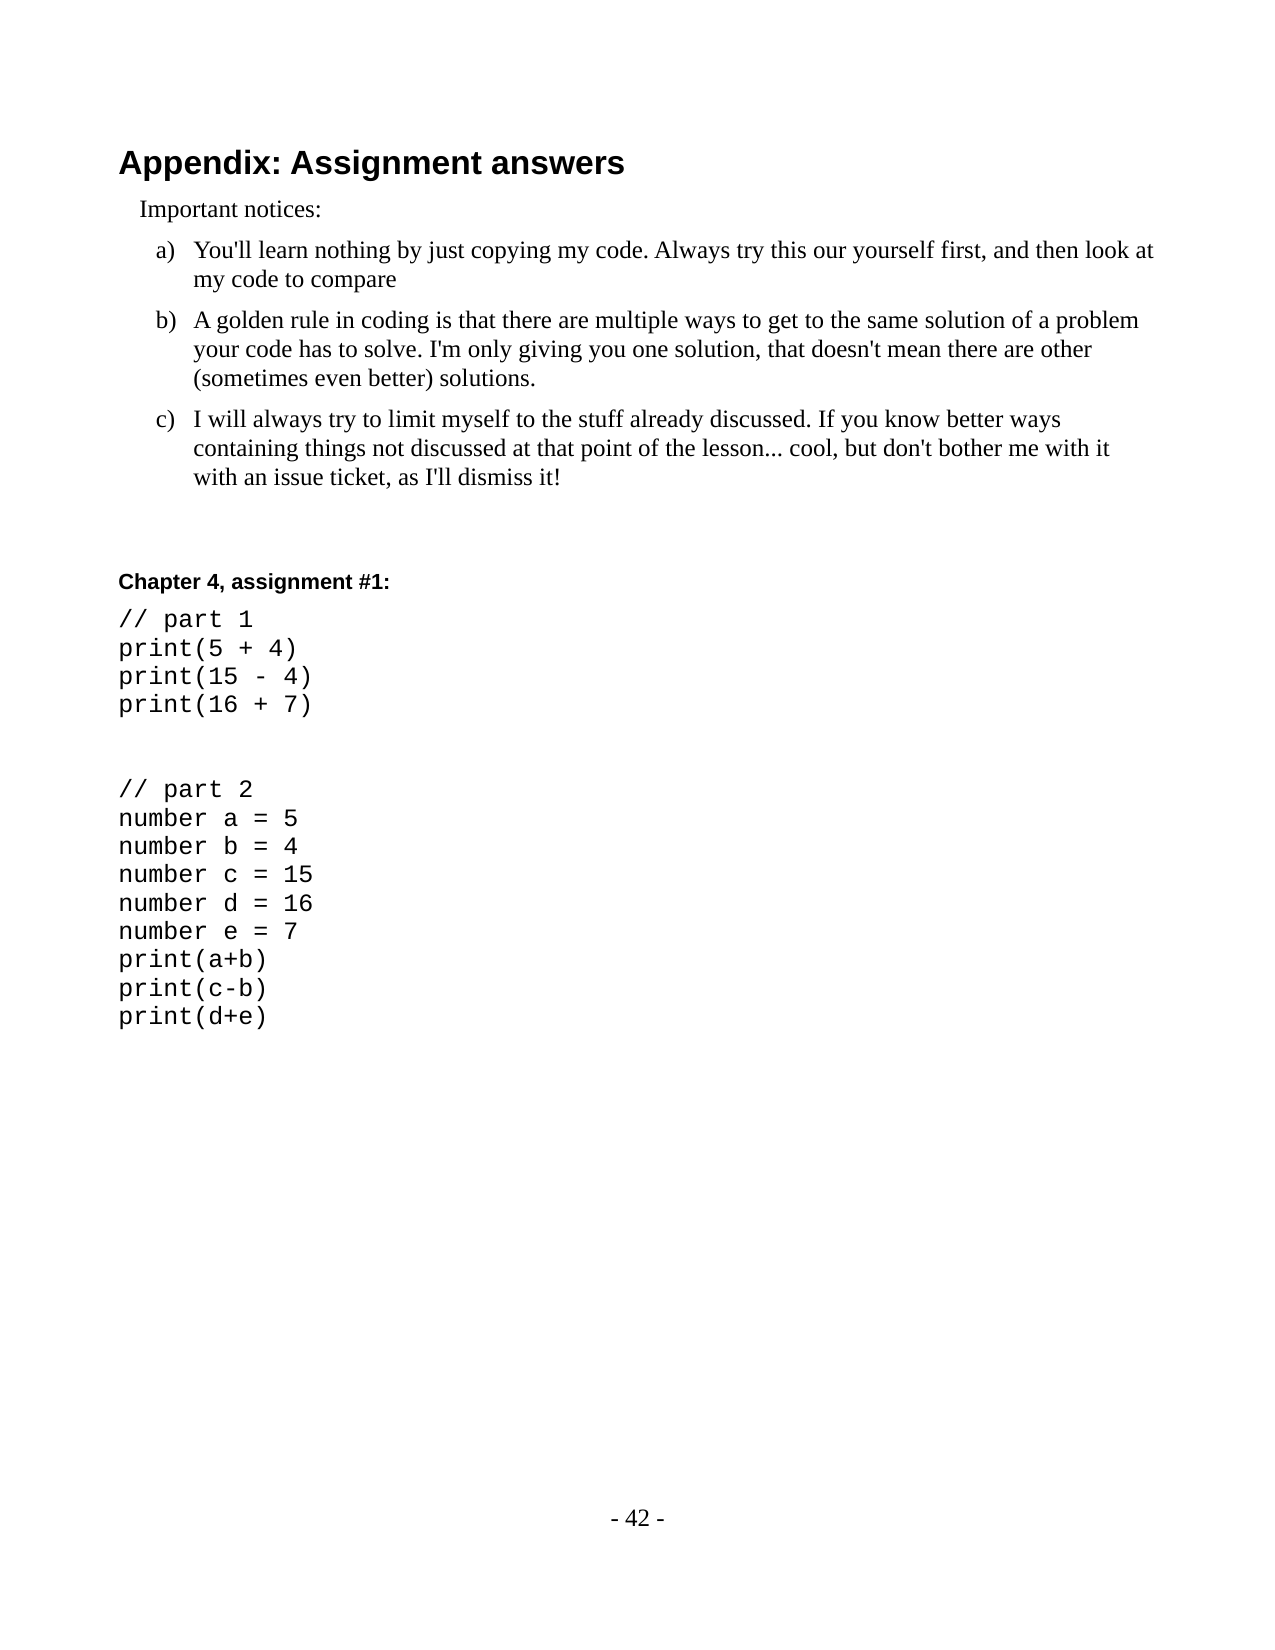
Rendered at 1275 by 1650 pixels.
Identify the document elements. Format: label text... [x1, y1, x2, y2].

text print(5 + 4) [118, 635, 1157, 664]
subtitle Appendix: Assignment answers [118, 143, 1157, 182]
text number b = 4 [118, 834, 1157, 862]
text print(d+e) [118, 1004, 1157, 1032]
text // part 2 [118, 777, 1157, 805]
list I will always try to limit myself to the stuff already discussed. If you know better ways containing things not discussed at that point of the lesson... cool, but don't bother me with it with an issue ticket, as I'll dismiss it! [156, 404, 1157, 491]
text number e = 7 [118, 919, 1157, 947]
text print(16 + 7) [118, 692, 1157, 720]
text number a = 5 [118, 805, 1157, 834]
text print(15 - 4) [118, 664, 1157, 692]
list A golden rule in coding is that there are multiple ways to get to the same solution of a problem your code has to solve. I'm only giving you one solution, that doesn't mean there are other (sometimes even better) solutions. [156, 306, 1157, 392]
subtitle Chapter 4, assignment #1: [118, 569, 1157, 594]
text Important notices: [118, 194, 1157, 223]
list You'll learn nothing by just copying my code. Always try this our yourself first, and then look at my code to compare [156, 236, 1157, 293]
text print(c-b) [118, 975, 1157, 1004]
text print(a+b) [118, 947, 1157, 975]
text number c = 15 [118, 862, 1157, 890]
text number d = 16 [118, 890, 1157, 919]
text // part 1 [118, 607, 1157, 635]
